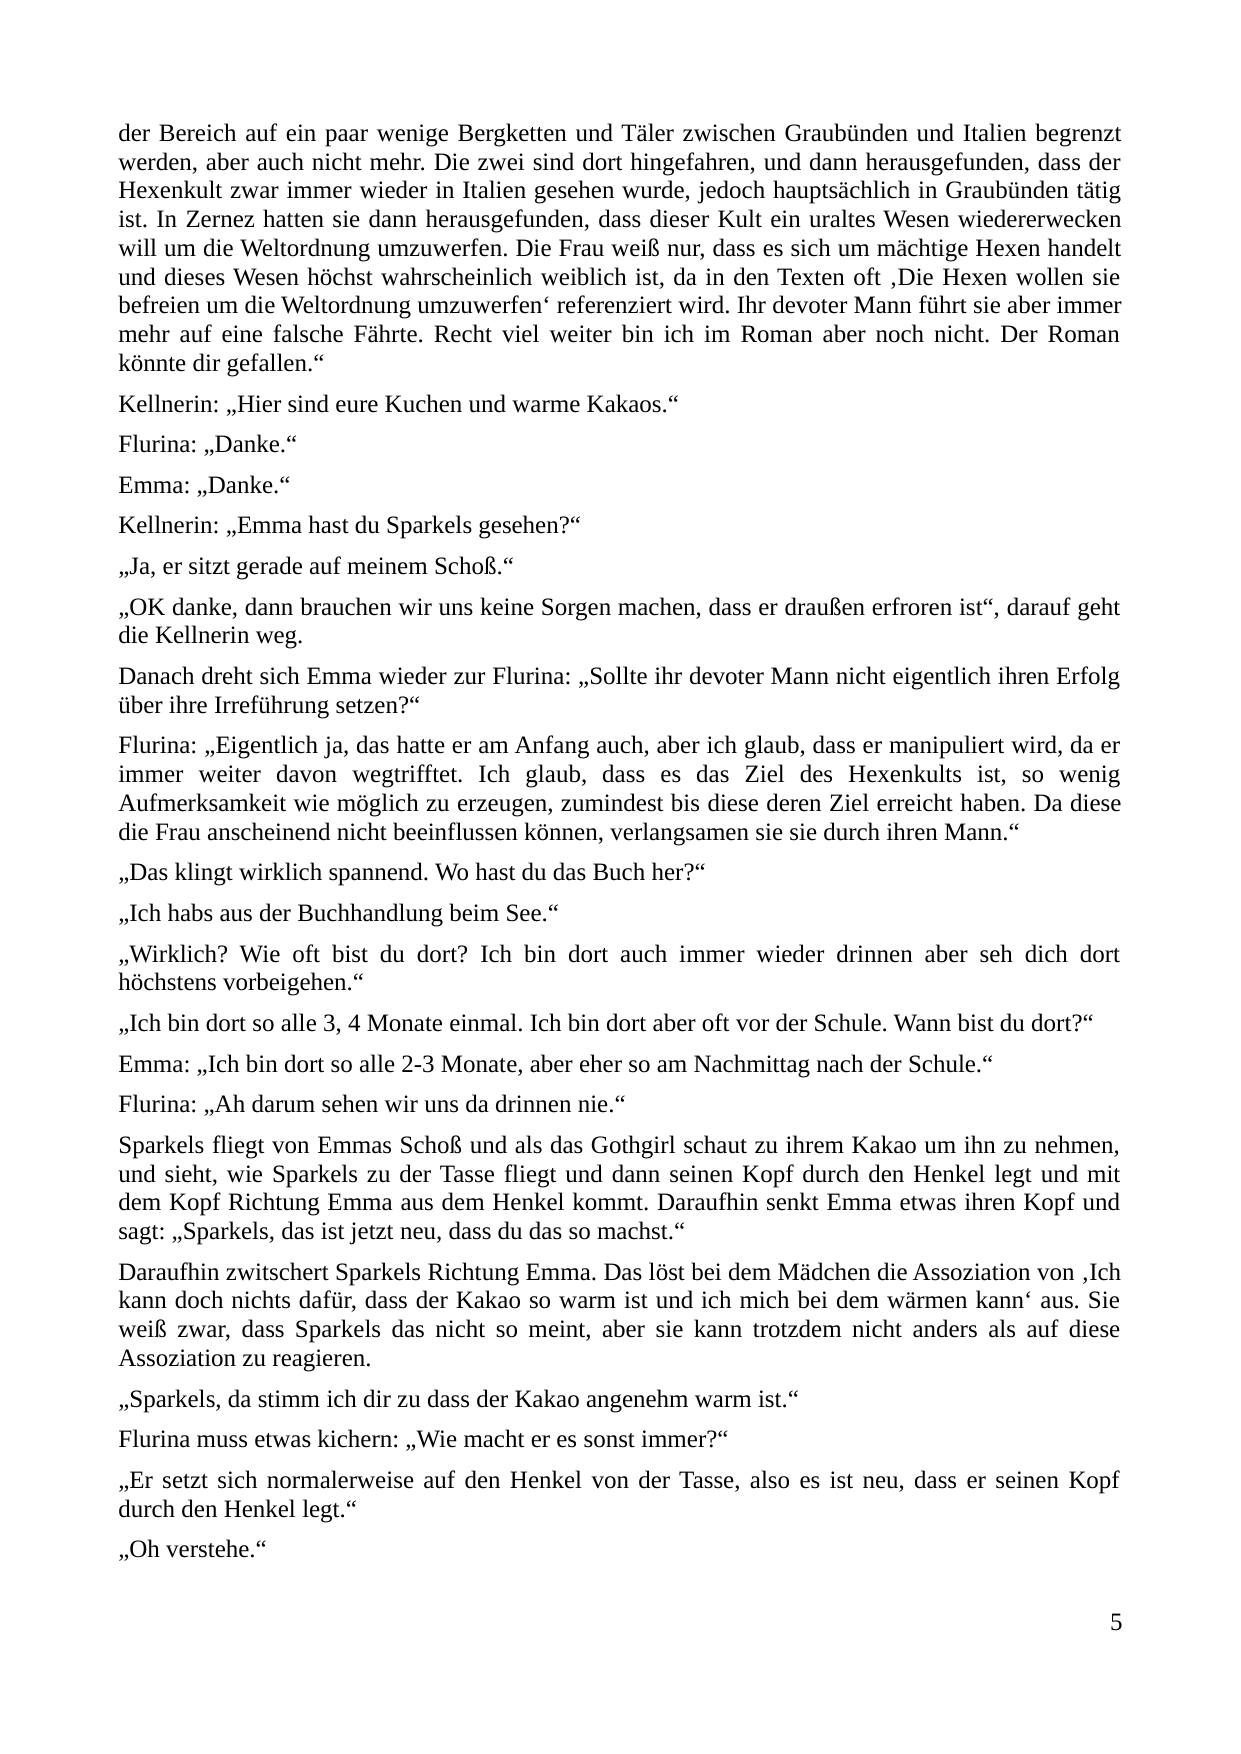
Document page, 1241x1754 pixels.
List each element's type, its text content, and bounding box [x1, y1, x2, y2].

text Emma: „Ich bin dort so alle 2-3 Monate, aber eher so am Nachmittag nach der Schule.“ [118, 1049, 1122, 1077]
text der Bereich auf ein paar wenige Bergketten und Täler zwischen Graubünden und Italien begrenzt werden, aber auch nicht mehr. Die zwei sind dort hingefahren, und dann herausgefunden, dass der Hexenkult zwar immer wieder in Italien gesehen wurde, jedoch hauptsächlich in Graubünden tätig ist. In Zernez hatten sie dann herausgefunden, dass dieser Kult ein uraltes Wesen wiedererwecken will um die Weltordnung umzuwerfen. Die Frau weiß nur, dass es sich um mächtige Hexen handelt und dieses Wesen höchst wahrscheinlich weiblich ist, da in den Texten oft ‚Die Hexen wollen sie befreien um die Weltordnung umzuwerfen‘ referenziert wird. Ihr devoter Mann führt sie aber immer mehr auf eine falsche Fährte. Recht viel weiter bin ich im Roman aber noch nicht. Der Roman könnte dir gefallen.“ [118, 118, 1122, 377]
text Flurina: „Ah darum sehen wir uns da drinnen nie.“ [118, 1089, 1122, 1118]
text „Ja, er sitzt gerade auf meinem Schoß.“ [118, 551, 1122, 580]
text „Das klingt wirklich spannend. Wo hast du das Buch her?“ [118, 857, 1122, 886]
text „Ich bin dort so alle 3, 4 Monate einmal. Ich bin dort aber oft vor der Schule. Wann bist du dort?“ [118, 1008, 1122, 1037]
text Flurina muss etwas kichern: „Wie macht er es sonst immer?“ [118, 1424, 1122, 1453]
text Danach dreht sich Emma wieder zur Flurina: „Sollte ihr devoter Mann nicht eigentlich ihren Erfolg über ihre Irreführung setzen?“ [118, 661, 1122, 719]
text Flurina: „Danke.“ [118, 429, 1122, 458]
text Emma: „Danke.“ [118, 470, 1122, 499]
text „Er setzt sich normalerweise auf den Henkel von der Tasse, also es ist neu, dass er seinen Kopf durch den Henkel legt.“ [118, 1465, 1122, 1522]
text „Ich habs aus der Buchhandlung beim See.“ [118, 898, 1122, 927]
text Daraufhin zwitschert Sparkels Richtung Emma. Das löst bei dem Mädchen die Assoziation von ‚Ich kann doch nichts dafür, dass der Kakao so warm ist und ich mich bei dem wärmen kann‘ aus. Sie weiß zwar, dass Sparkels das nicht so meint, aber sie kann trotzdem nicht anders als auf diese Assoziation zu reagieren. [118, 1257, 1122, 1372]
text Flurina: „Eigentlich ja, das hatte er am Anfang auch, aber ich glaub, dass er manipuliert wird, da er immer weiter davon wegtrifftet. Ich glaub, dass es das Ziel des Hexenkults ist, so wenig Aufmerksamkeit wie möglich zu erzeugen, zumindest bis diese deren Ziel erreicht haben. Da diese die Frau anscheinend nicht beeinflussen können, verlangsamen sie sie durch ihren Mann.“ [118, 731, 1122, 846]
text „Wirklich? Wie oft bist du dort? Ich bin dort auch immer wieder drinnen aber seh dich dort höchstens vorbeigehen.“ [118, 939, 1122, 996]
text Sparkels fliegt von Emmas Schoß und als das Gothgirl schaut zu ihrem Kakao um ihn zu nehmen, und sieht, wie Sparkels zu der Tasse fliegt und dann seinen Kopf durch den Henkel legt und mit dem Kopf Richtung Emma aus dem Henkel kommt. Daraufhin senkt Emma etwas ihren Kopf und sagt: „Sparkels, das ist jetzt neu, dass du das so machst.“ [118, 1130, 1122, 1245]
text Kellnerin: „Hier sind eure Kuchen und warme Kakaos.“ [118, 389, 1122, 417]
text „Sparkels, da stimm ich dir zu dass der Kakao angenehm warm ist.“ [118, 1384, 1122, 1412]
text „Oh verstehe.“ [118, 1534, 1122, 1563]
text Kellnerin: „Emma hast du Sparkels gesehen?“ [118, 511, 1122, 539]
text „OK danke, dann brauchen wir uns keine Sorgen machen, dass er draußen erfroren ist“, darauf geht die Kellnerin weg. [118, 592, 1122, 649]
